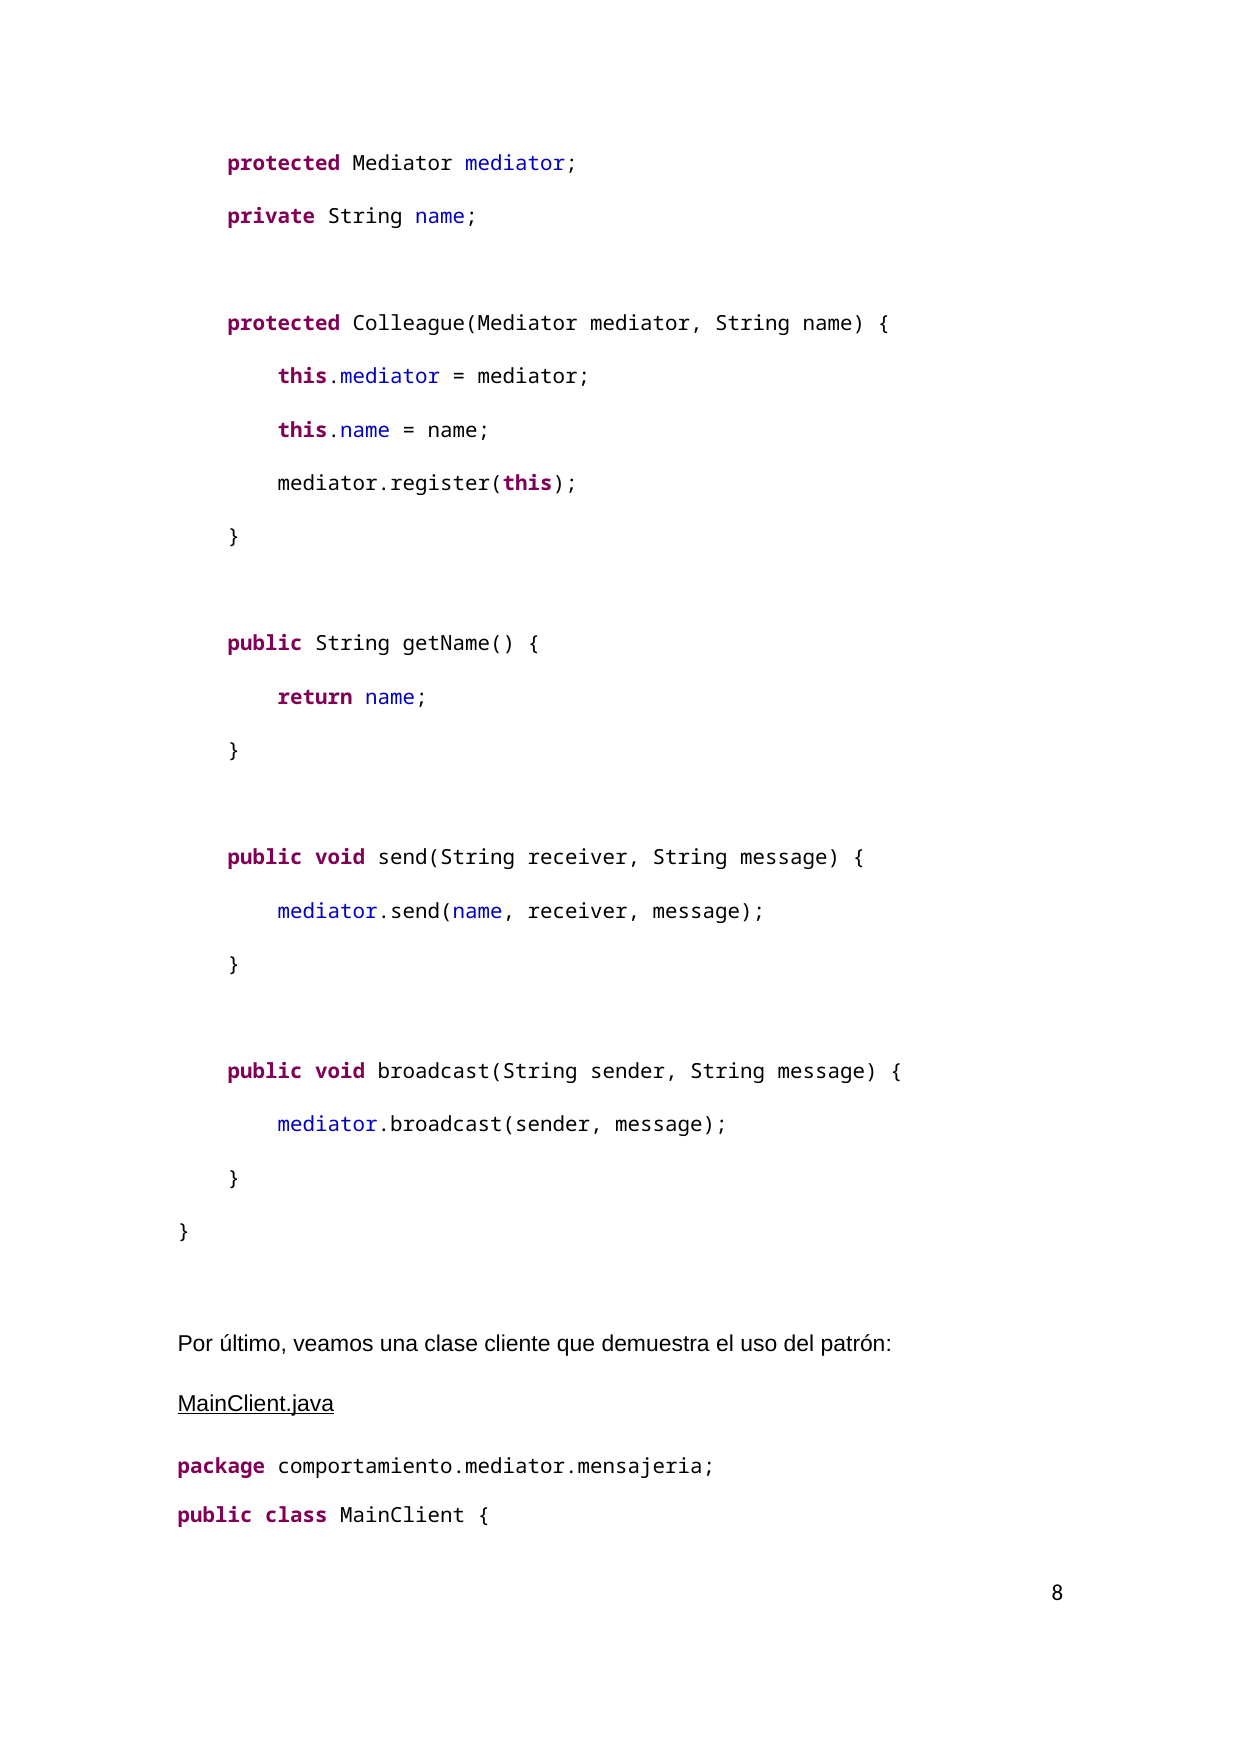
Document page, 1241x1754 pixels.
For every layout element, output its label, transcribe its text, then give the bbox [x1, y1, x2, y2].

text this.mediator = mediator; [177, 361, 1063, 390]
text } [177, 735, 1063, 764]
text mediator.register(this); [177, 468, 1063, 497]
text this.name = name; [177, 415, 1063, 443]
text } [177, 522, 1063, 550]
text } [177, 1163, 1063, 1191]
text public void broadcast(String sender, String message) { [177, 1056, 1063, 1084]
text protected Mediator mediator; [177, 148, 1063, 176]
text public void send(String receiver, String message) { [177, 842, 1063, 871]
text return name; [177, 682, 1063, 710]
text private String name; [177, 201, 1063, 229]
text Por último, veamos una clase cliente que demuestra el uso del patrón: [177, 1330, 1063, 1356]
text protected Colleague(Mediator mediator, String name) { [177, 308, 1063, 336]
text MainClient.java [177, 1390, 1063, 1417]
text public class MainClient { [177, 1500, 1063, 1528]
text public String getName() { [177, 628, 1063, 657]
text } [177, 949, 1063, 978]
text } [177, 1216, 1063, 1245]
text mediator.broadcast(sender, message); [177, 1109, 1063, 1138]
text mediator.send(name, receiver, message); [177, 896, 1063, 924]
text package comportamiento.mediator.mensajeria; [177, 1451, 1063, 1479]
